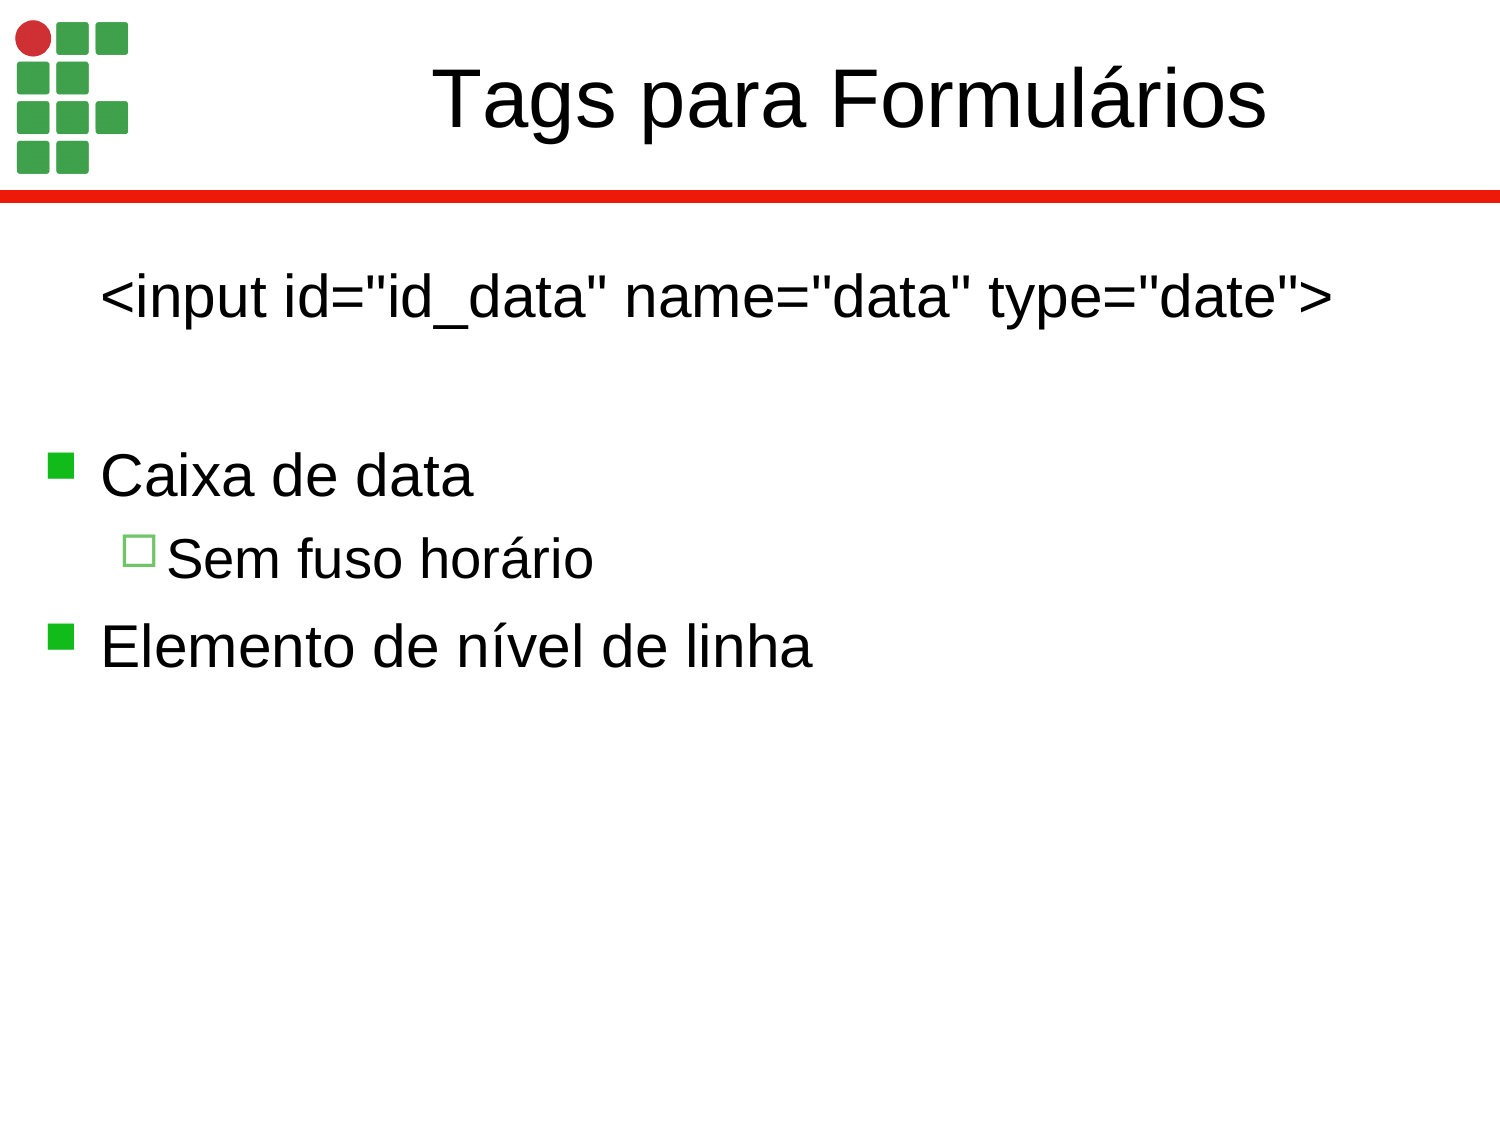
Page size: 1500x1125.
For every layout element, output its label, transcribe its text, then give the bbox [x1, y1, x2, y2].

title Tags para Formulários [230, 0, 1471, 202]
list <input id="id_data" name="data" type="date"> Caixa de data Sem fuso horário Elemento de nível de linha [29, 207, 1471, 1087]
picture [14, 16, 130, 178]
